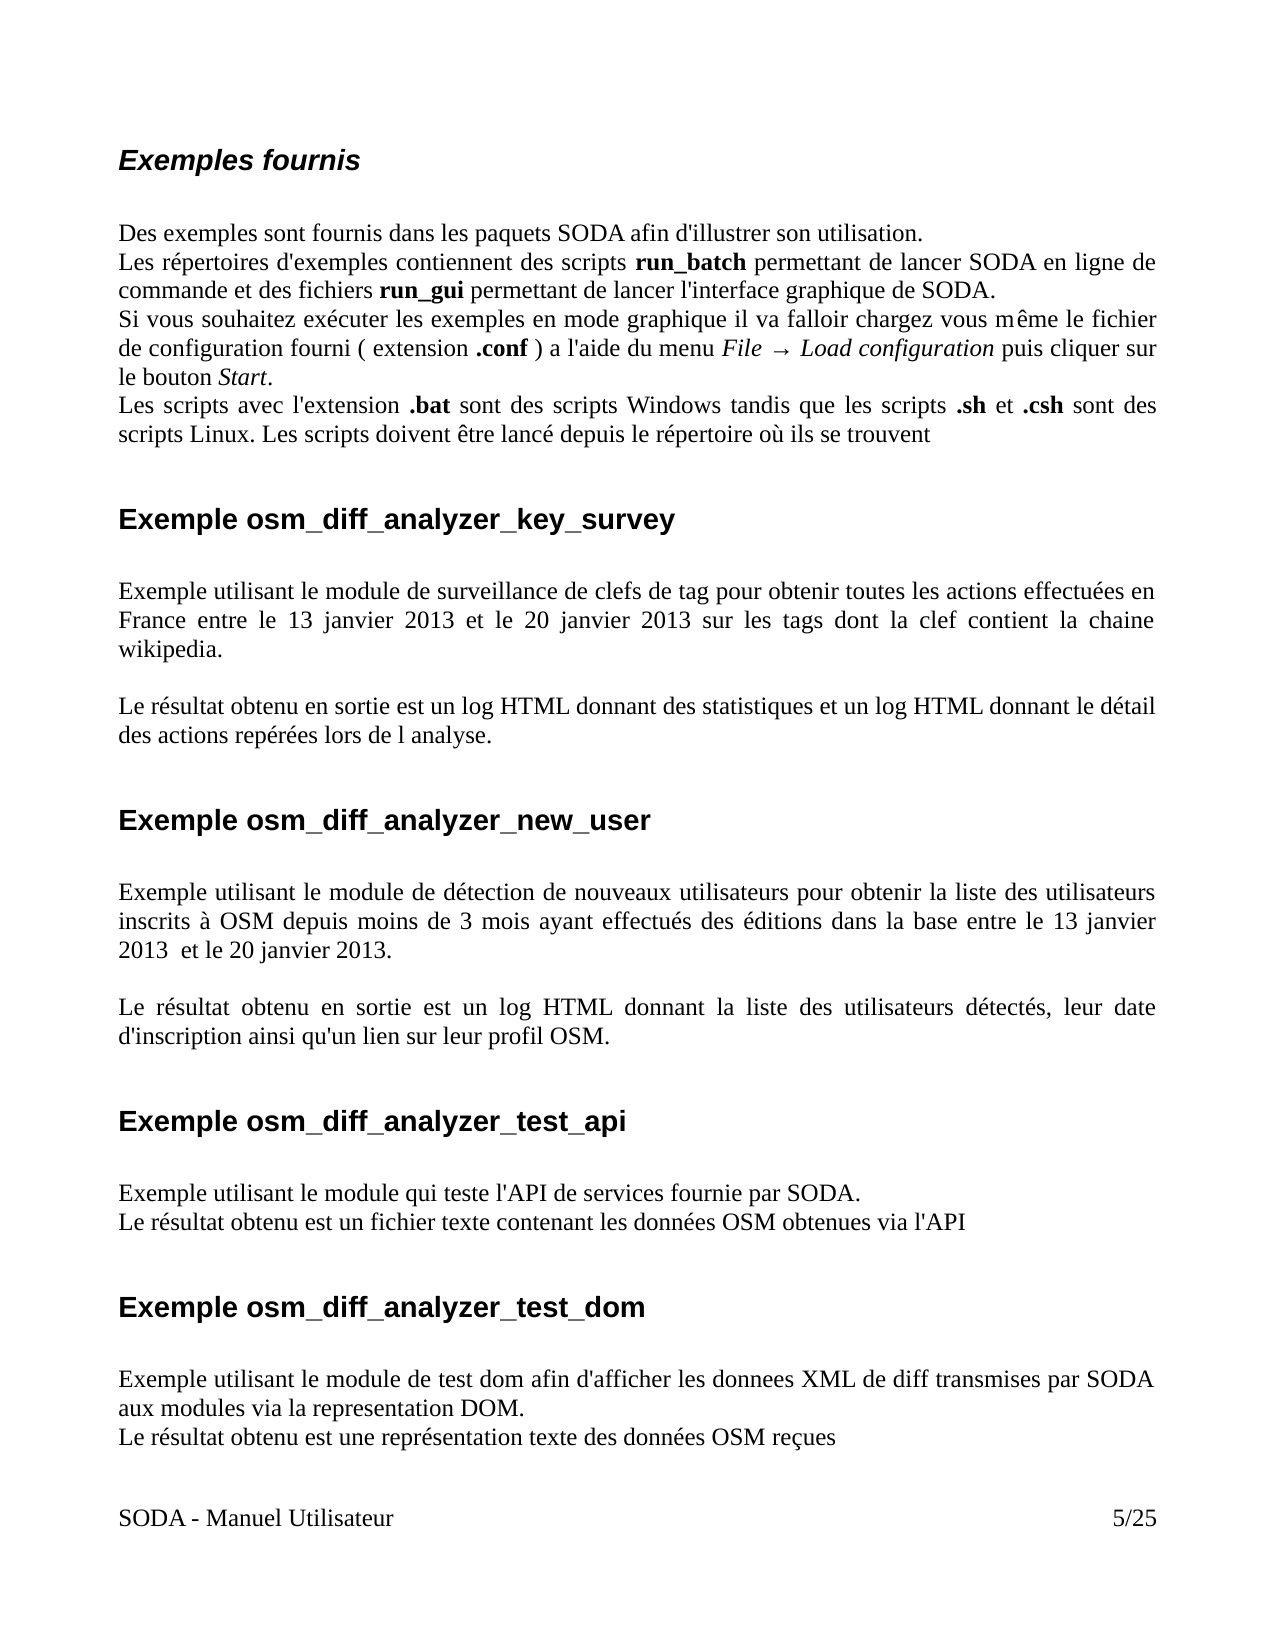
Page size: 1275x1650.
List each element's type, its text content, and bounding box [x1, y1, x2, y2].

subtitle Exemple osm_diff_analyzer_new_user [118, 803, 1157, 836]
text Des exemples sont fournis dans les paquets SODA afin d'illustrer son utilisation. [118, 218, 1157, 247]
text Le résultat obtenu en sortie est un log HTML donnant des statistiques et un log HTML donnant le détail des actions repérées lors de l analyse. [118, 691, 1157, 749]
text Le résultat obtenu est une représentation texte des données OSM reçues [118, 1422, 1157, 1451]
subtitle Exemple osm_diff_analyzer_test_api [118, 1104, 1157, 1137]
text Le résultat obtenu en sortie est un log HTML donnant la liste des utilisateurs détectés, leur date d'inscription ainsi qu'un lien sur leur profil OSM. [118, 992, 1157, 1050]
text Le résultat obtenu est un fichier texte contenant les données OSM obtenues via l'API [118, 1207, 1157, 1236]
text Si vous souhaitez exécuter les exemples en mode graphique il va falloir chargez vous même le fichier de configuration fourni ( extension .conf ) a l'aide du menu File → Load configuration puis cliquer sur le bouton Start. [118, 304, 1157, 390]
subtitle Exemple osm_diff_analyzer_test_dom [118, 1290, 1157, 1323]
text Exemple utilisant le module qui teste l'API de services fournie par SODA. [118, 1178, 1157, 1207]
text Exemple utilisant le module de test dom afin d'afficher les donnees XML de diff transmises par SODA aux modules via la representation DOM. [118, 1364, 1157, 1422]
text Exemple utilisant le module de détection de nouveaux utilisateurs pour obtenir la liste des utilisateurs inscrits à OSM depuis moins de 3 mois ayant effectués des éditions dans la base entre le 13 janvier 2013 et le 20 janvier 2013. [118, 877, 1157, 964]
subtitle Exemples fournis [118, 143, 1157, 177]
subtitle Exemple osm_diff_analyzer_key_survey [118, 502, 1157, 535]
text Les répertoires d'exemples contiennent des scripts run_batch permettant de lancer SODA en ligne de commande et des fichiers run_gui permettant de lancer l'interface graphique de SODA. [118, 247, 1157, 304]
text Exemple utilisant le module de surveillance de clefs de tag pour obtenir toutes les actions effectuées en France entre le 13 janvier 2013 et le 20 janvier 2013 sur les tags dont la clef contient la chaine wikipedia. [118, 576, 1157, 663]
text Les scripts avec l'extension .bat sont des scripts Windows tandis que les scripts .sh et .csh sont des scripts Linux. Les scripts doivent être lancé depuis le répertoire où ils se trouvent [118, 390, 1157, 448]
